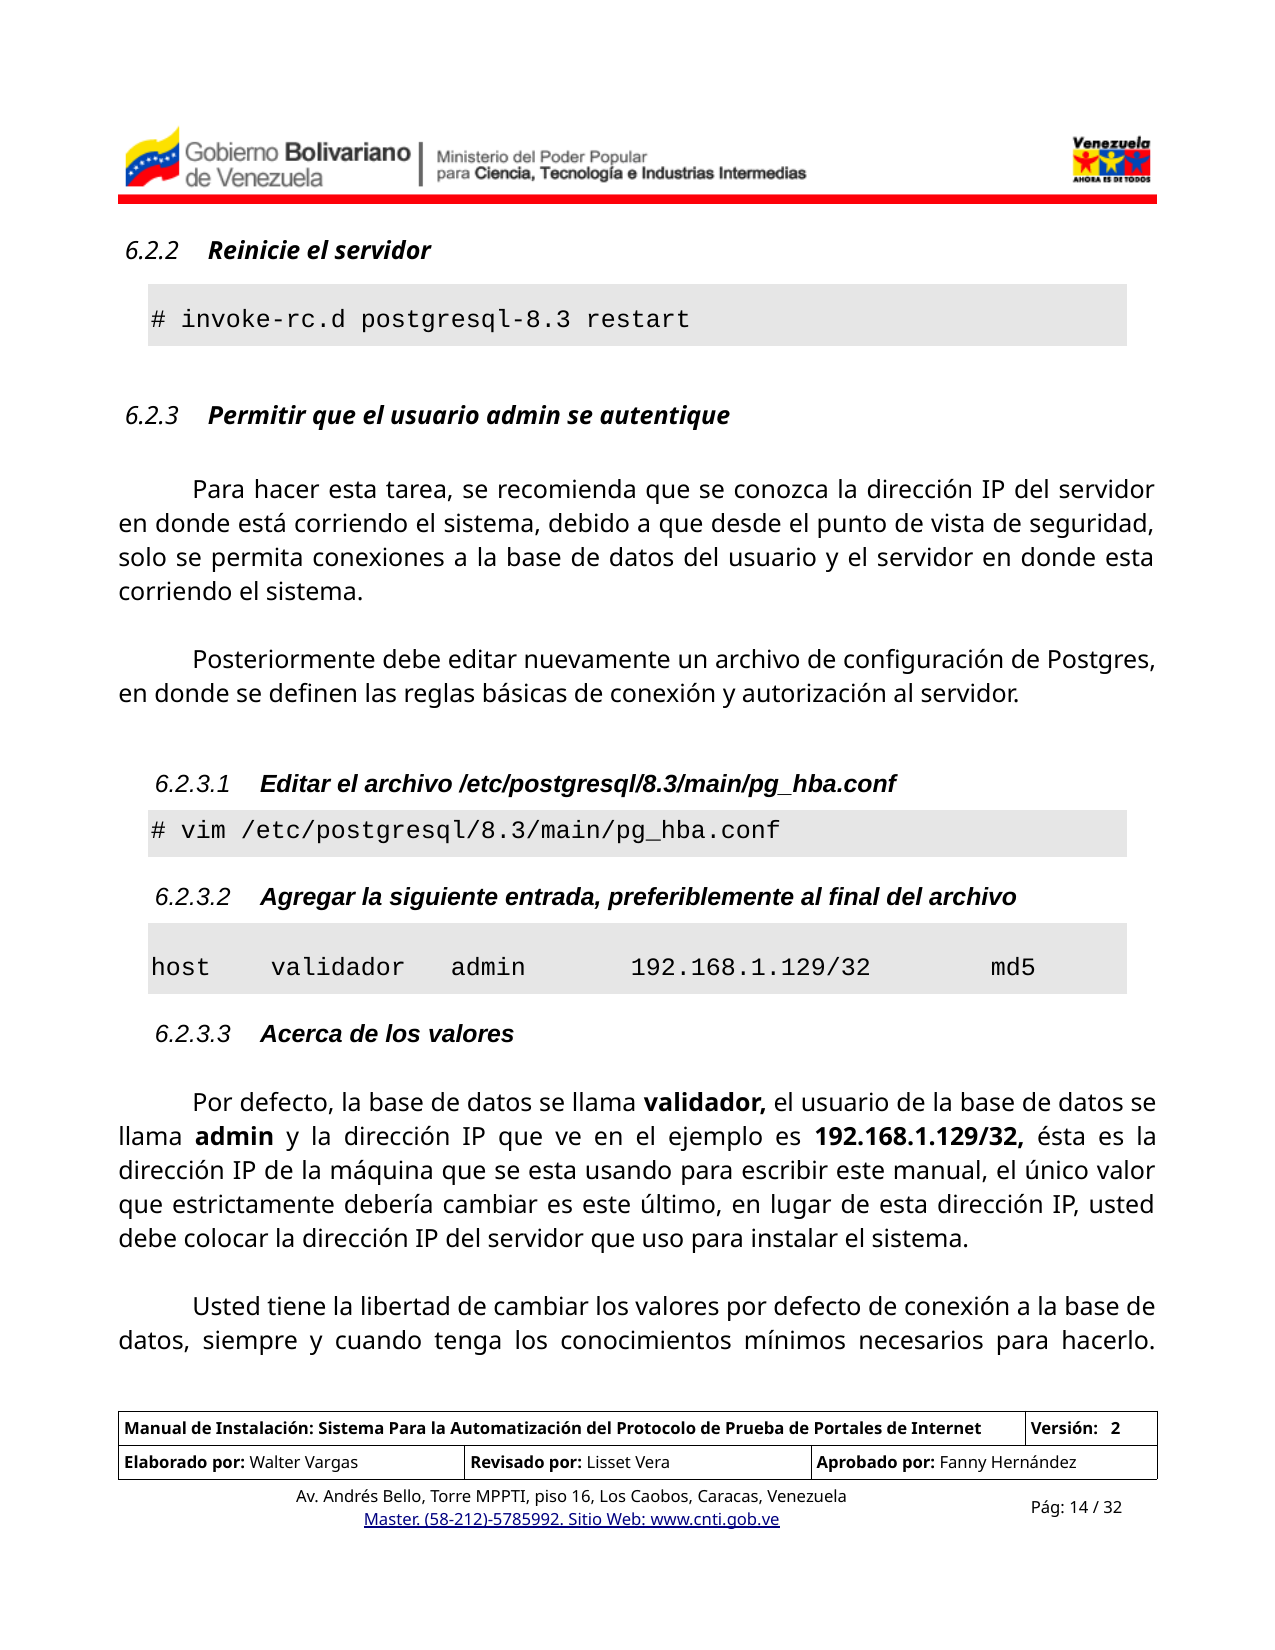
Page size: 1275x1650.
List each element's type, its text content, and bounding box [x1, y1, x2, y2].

subtitle Reinicie el servidor [118, 233, 1157, 267]
text Por defecto, la base de datos se llama validador, el usuario de la base de datos se llama admin y la dirección IP que ve en el ejemplo es 192.168.1.129/32, ésta es la dirección IP de la máquina que se esta usando para escribir este manual, el único valor que estrictamente debería cambiar es este último, en lugar de esta dirección IP, usted debe colocar la dirección IP del servidor que uso para instalar el sistema. [118, 1060, 1157, 1255]
text Usted tiene la libertad de cambiar los valores por defecto de conexión a la base de datos, siempre y cuando tenga los conocimientos mínimos necesarios para hacerlo. [118, 1289, 1157, 1357]
subtitle Permitir que el usuario admin se autentique [118, 397, 1157, 432]
picture [118, 118, 1157, 204]
text # vim /etc/postgresql/8.3/main/pg_hba.conf [148, 810, 1127, 849]
text Para hacer esta tarea, se recomienda que se conozca la dirección IP del servidor en donde está corriendo el sistema, debido a que desde el punto de vista de seguridad, solo se permita conexiones a la base de datos del usuario y el servidor en donde esta corriendo el sistema. [118, 448, 1157, 607]
text host validador admin 192.168.1.129/32 md5 [148, 923, 1127, 985]
text # invoke-rc.d postgresql-8.3 restart [148, 284, 1127, 338]
subtitle Agregar la siguiente entrada, preferiblemente al final del archivo [148, 882, 1157, 911]
subtitle Editar el archivo /etc/postgresql/8.3/main/pg_hba.conf [148, 769, 1157, 797]
subtitle Acerca de los valores [148, 1019, 1157, 1047]
text Posteriormente debe editar nuevamente un archivo de configuración de Postgres, en donde se definen las reglas básicas de conexión y autorización al servidor. [118, 642, 1157, 710]
